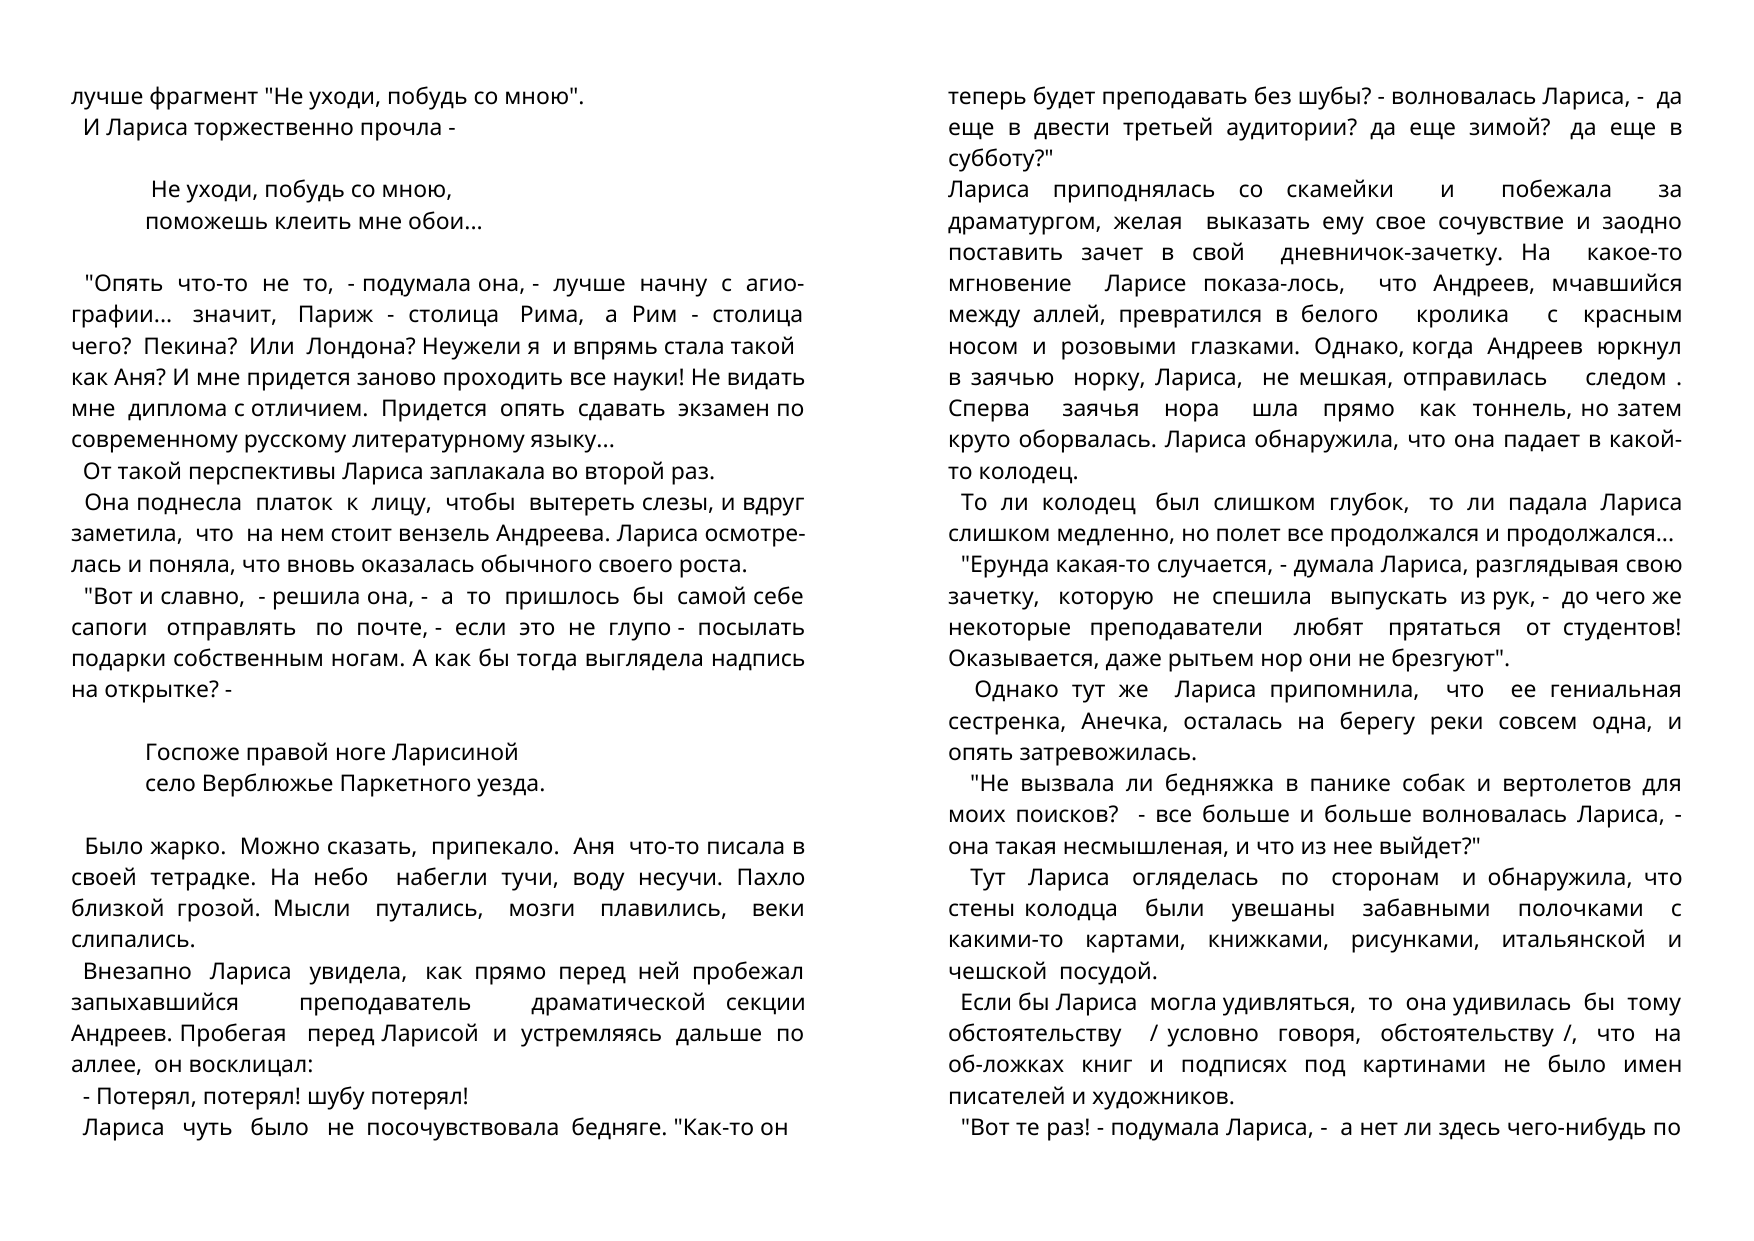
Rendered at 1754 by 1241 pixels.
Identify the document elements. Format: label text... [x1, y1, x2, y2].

text "Опять что-то не то, - подумала она, - лучше начну с агио-графии... значит, Париж - столица Рима, а Рим - столица чего? Пекина? Или Лондона? Неужели я и впрямь стала такой [71, 267, 806, 361]
text И Лариса торжественно прочла - [71, 111, 806, 142]
text Госпоже правой ноге Ларисиной [71, 736, 806, 767]
text То ли колодец был слишком глубок, то ли падала Лариса слишком медленно, но полет все продолжался и продолжался... [948, 486, 1683, 548]
text Она поднесла платок к лицу, чтобы вытереть слезы, и вдруг заметила, что на нем стоит вензель Андреева. Лариса осмотре-лась и поняла, что вновь оказалась обычного своего роста. [71, 486, 806, 580]
text Однако тут же Лариса припомнила, что ее гениальная сестренка, Анечка, осталась на берегу реки совсем одна, и опять затревожилась. [948, 673, 1683, 767]
text Не уходи, побудь со мною, [71, 173, 806, 205]
text Было жарко. Можно сказать, припекало. Аня что-то писала в своей тетрадке. На небо набегли тучи, воду несучи. Пахло близкой грозой. Мысли путались, мозги плавились, веки слипались. [71, 830, 806, 955]
text "Вот те раз! - подумала Лариса, - а нет ли здесь чего-нибудь по [948, 1111, 1683, 1142]
text "Не вызвала ли бедняжка в панике собак и вертолетов для моих поисков? - все больше и больше волновалась Лариса, - она такая несмышленая, и что из нее выйдет?" [948, 767, 1683, 861]
text поможешь клеить мне обои... [71, 205, 806, 236]
text лучше фрагмент "Не уходи, побудь со мною". [71, 80, 806, 111]
text Если бы Лариса могла удивляться, то она удивилась бы тому обстоятельству / условно говоря, обстоятельству /, что на об-ложках книг и подписях под картинами не было имен писателей и художников. [948, 986, 1683, 1111]
text Лариса приподнялась со скамейки и побежала за драматургом, желая выказать ему свое сочувствие и заодно поставить зачет в свой дневничок-зачетку. На какое-то мгновение Ларисе показа-лось, что Андреев, мчавшийся между аллей, превратился в белого кролика с красным носом и розовыми глазками. Однако, когда Андреев юркнул в заячью норку, Лариса, не мешкая, отправилась следом . Сперва заячья нора шла прямо как тоннель, но затем круто оборвалась. Лариса обнаружила, что она падает в какой-то колодец. [948, 173, 1683, 486]
text Тут Лариса огляделась по сторонам и обнаружила, что стены колодца были увешаны забавными полочками с какими-то картами, книжками, рисунками, итальянской и чешской посудой. [948, 861, 1683, 986]
text "Ерунда какая-то случается, - думала Лариса, разглядывая свою зачетку, которую не спешила выпускать из рук, - до чего же некоторые преподаватели любят прятаться от студентов! Оказывается, даже рытьем нор они не брезгуют". [948, 548, 1683, 673]
text Лариса чуть было не посочувствовала бедняге. "Как-то он [71, 1111, 806, 1142]
text теперь будет преподавать без шубы? - волновалась Лариса, - да еще в двести третьей аудитории? да еще зимой? да еще в субботу?" [948, 80, 1683, 173]
text как Аня? И мне придется заново проходить все науки! Не видать мне диплома с отличием. Придется опять сдавать экзамен по современному русскому литературному языку... [71, 361, 806, 455]
text Внезапно Лариса увидела, как прямо перед ней пробежал запыхавшийся преподаватель драматической секции Андреев. Пробегая перед Ларисой и устремляясь дальше по аллее, он восклицал: [71, 955, 806, 1080]
text От такой перспективы Лариса заплакала во второй раз. [71, 455, 806, 486]
text - Потерял, потерял! шубу потерял! [71, 1080, 806, 1111]
text село Верблюжье Паркетного уезда. [71, 767, 806, 798]
text "Вот и славно, - решила она, - а то пришлось бы самой себе сапоги отправлять по почте, - если это не глупо - посылать подарки собственным ногам. А как бы тогда выглядела надпись на открытке? - [71, 580, 806, 705]
